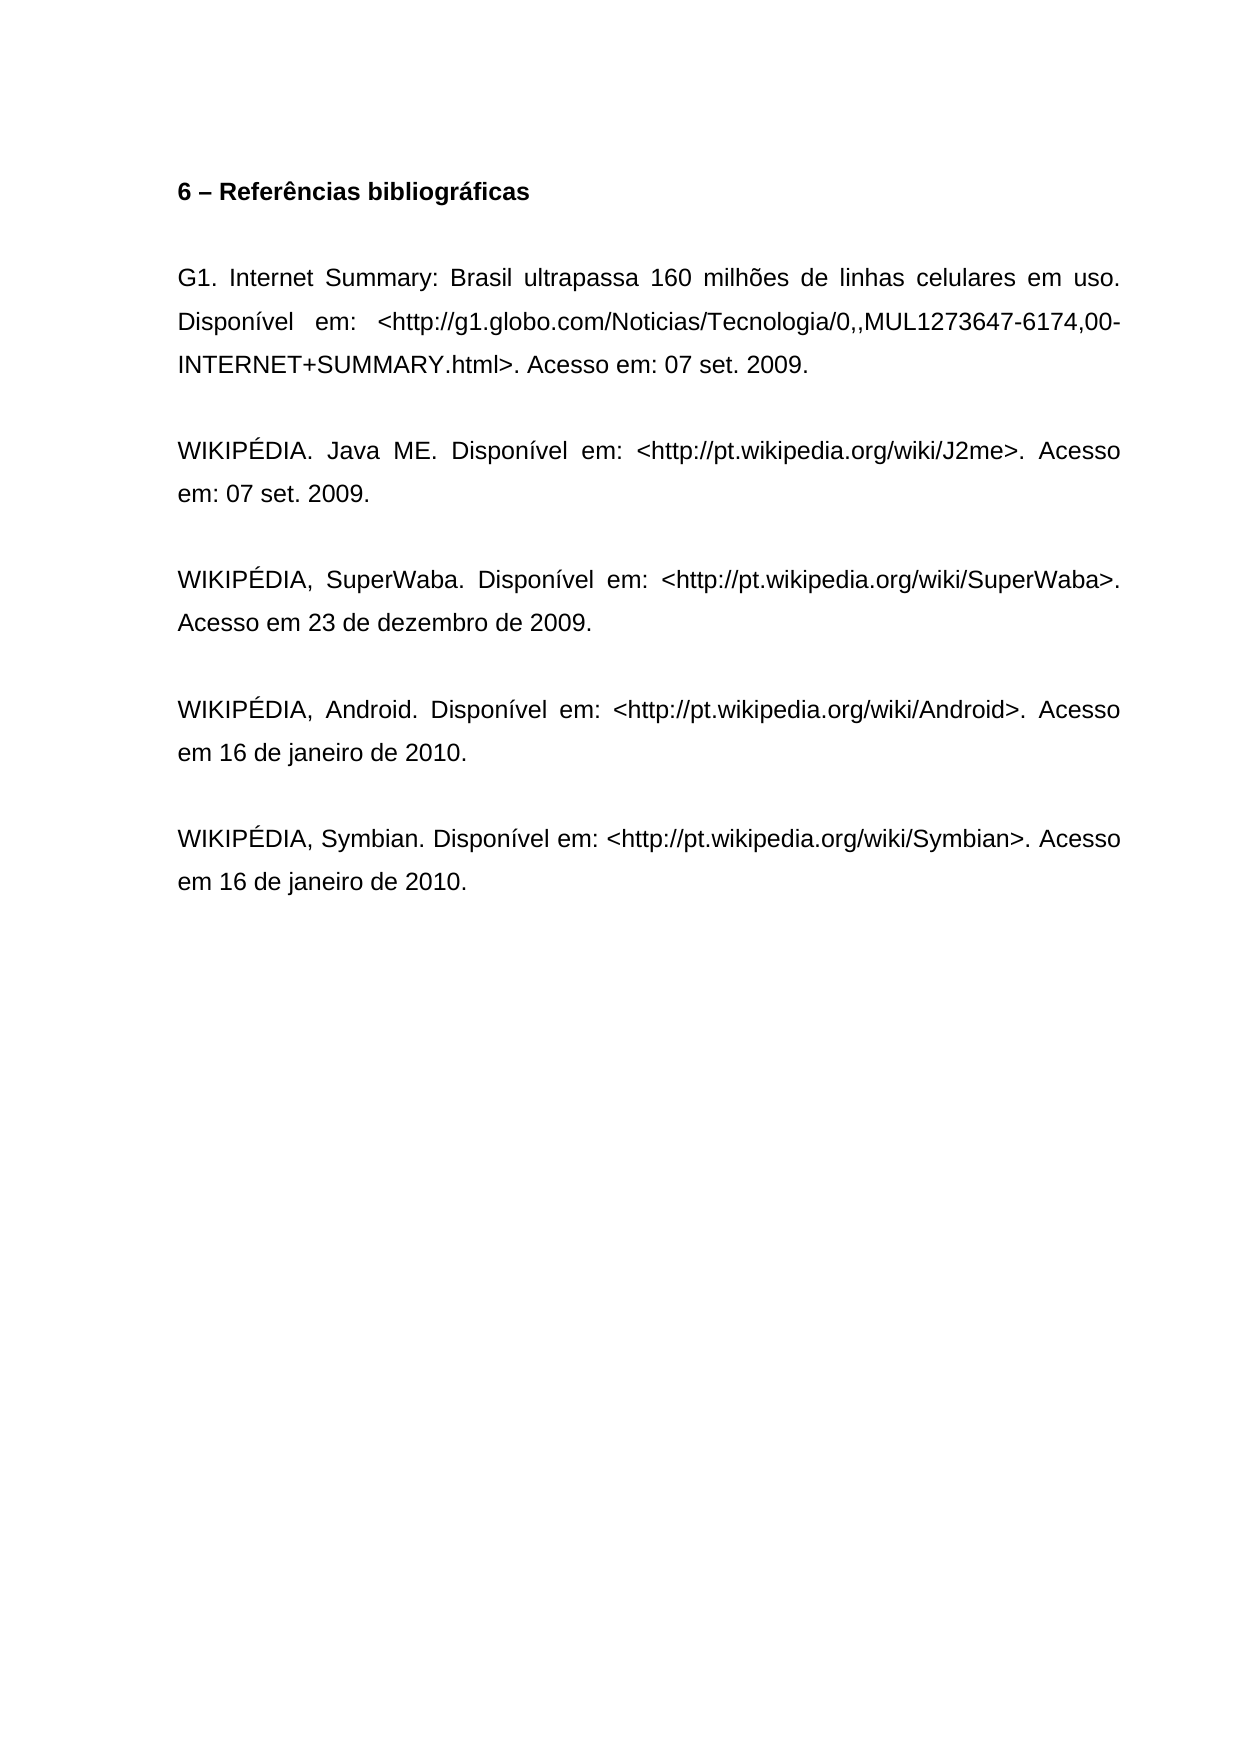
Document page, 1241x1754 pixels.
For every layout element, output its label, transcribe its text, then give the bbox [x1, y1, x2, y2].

subtitle 6 – Referências bibliográficas [177, 177, 1122, 206]
text G1. Internet Summary: Brasil ultrapassa 160 milhões de linhas celulares em uso. Disponível em: <http://g1.globo.com/Noticias/Tecnologia/0,,MUL1273647-6174,00-INTERNET+SUMMARY.html>. Acesso em: 07 set. 2009. [177, 263, 1122, 378]
text WIKIPÉDIA. Java ME. Disponível em: <http://pt.wikipedia.org/wiki/J2me>. Acesso em: 07 set. 2009. [177, 436, 1122, 508]
text WIKIPÉDIA, Symbian. Disponível em: <http://pt.wikipedia.org/wiki/Symbian>. Acesso em 16 de janeiro de 2010. [177, 824, 1122, 896]
text WIKIPÉDIA, SuperWaba. Disponível em: <http://pt.wikipedia.org/wiki/SuperWaba>. Acesso em 23 de dezembro de 2009. [177, 565, 1122, 637]
text WIKIPÉDIA, Android. Disponível em: <http://pt.wikipedia.org/wiki/Android>. Acesso em 16 de janeiro de 2010. [177, 695, 1122, 767]
